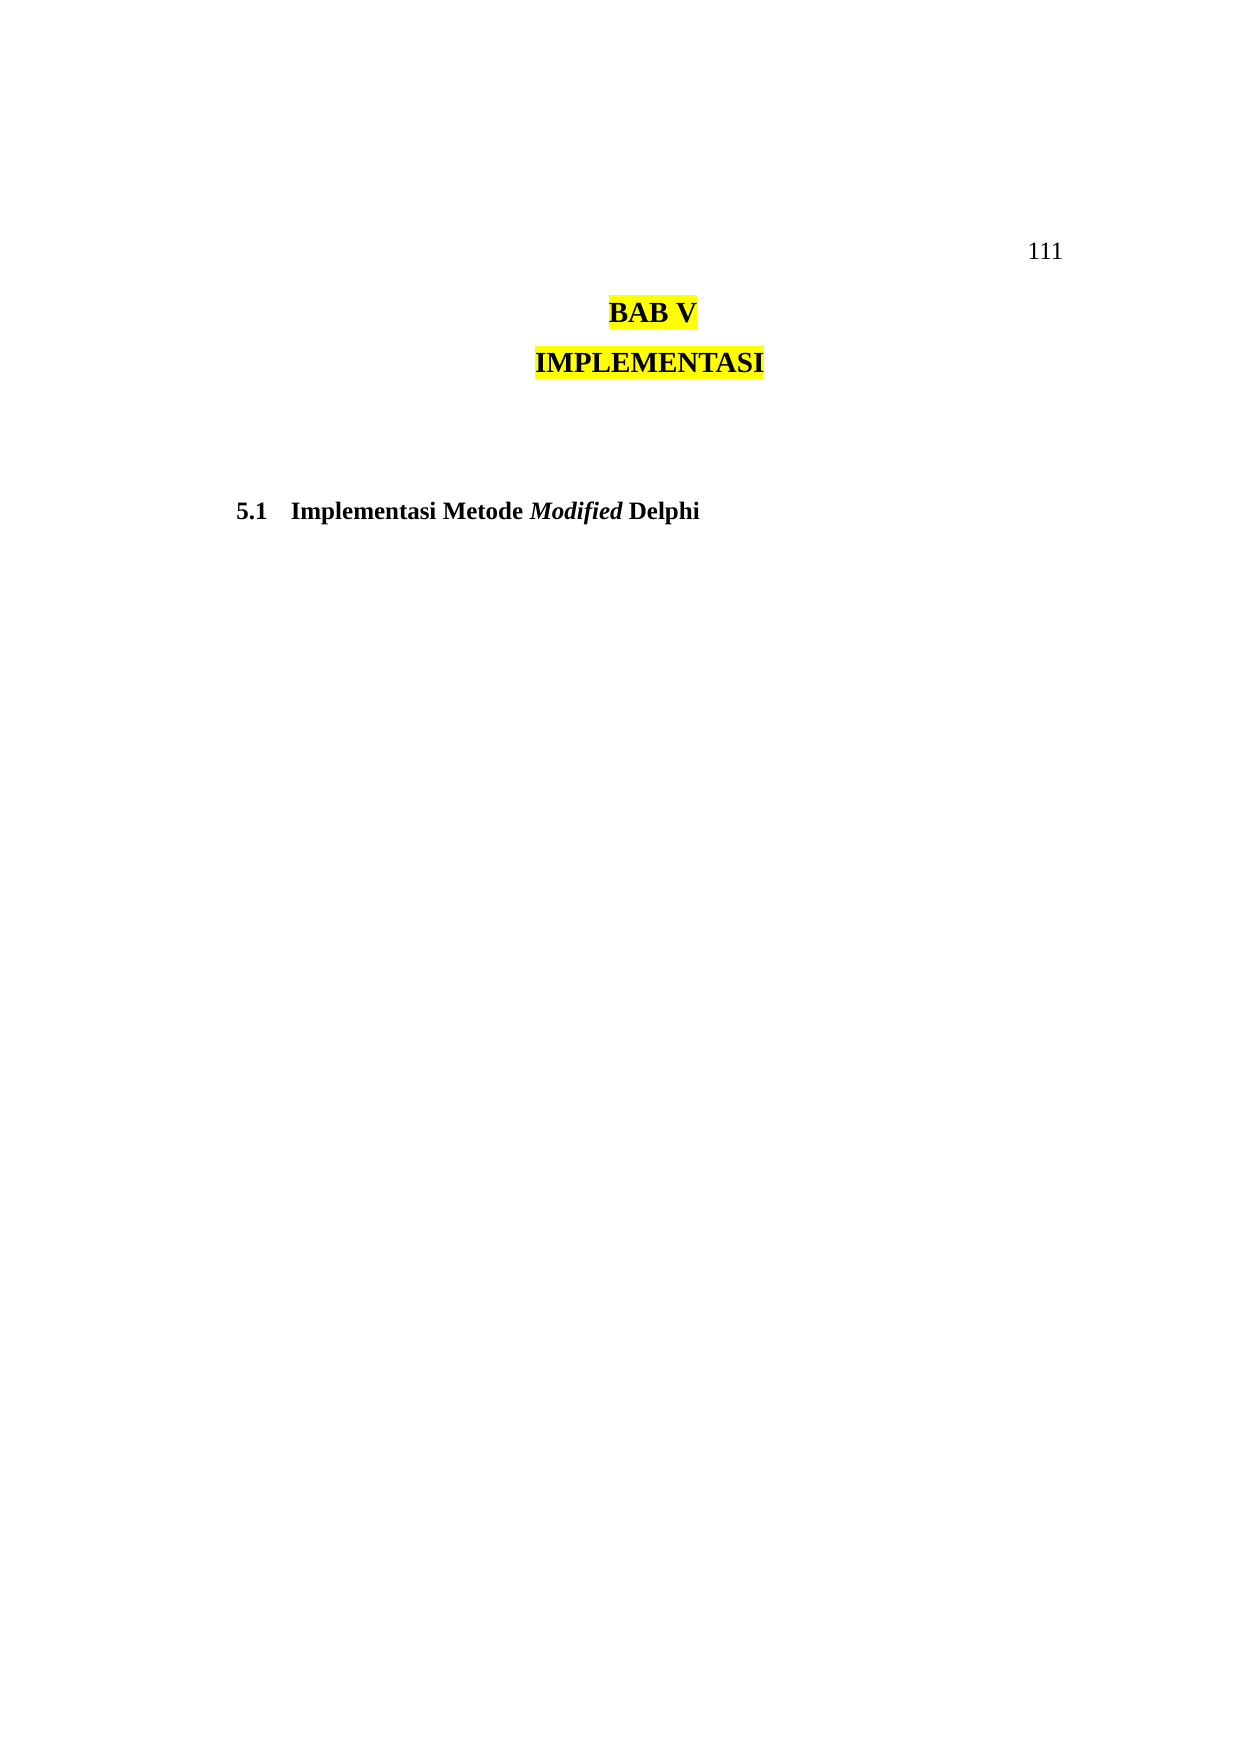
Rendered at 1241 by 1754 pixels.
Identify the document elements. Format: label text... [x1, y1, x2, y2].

subtitle Implementasi Metode Modified Delphi [236, 496, 1063, 525]
subtitle Bab V IMPLEMENTASI [236, 295, 1063, 379]
